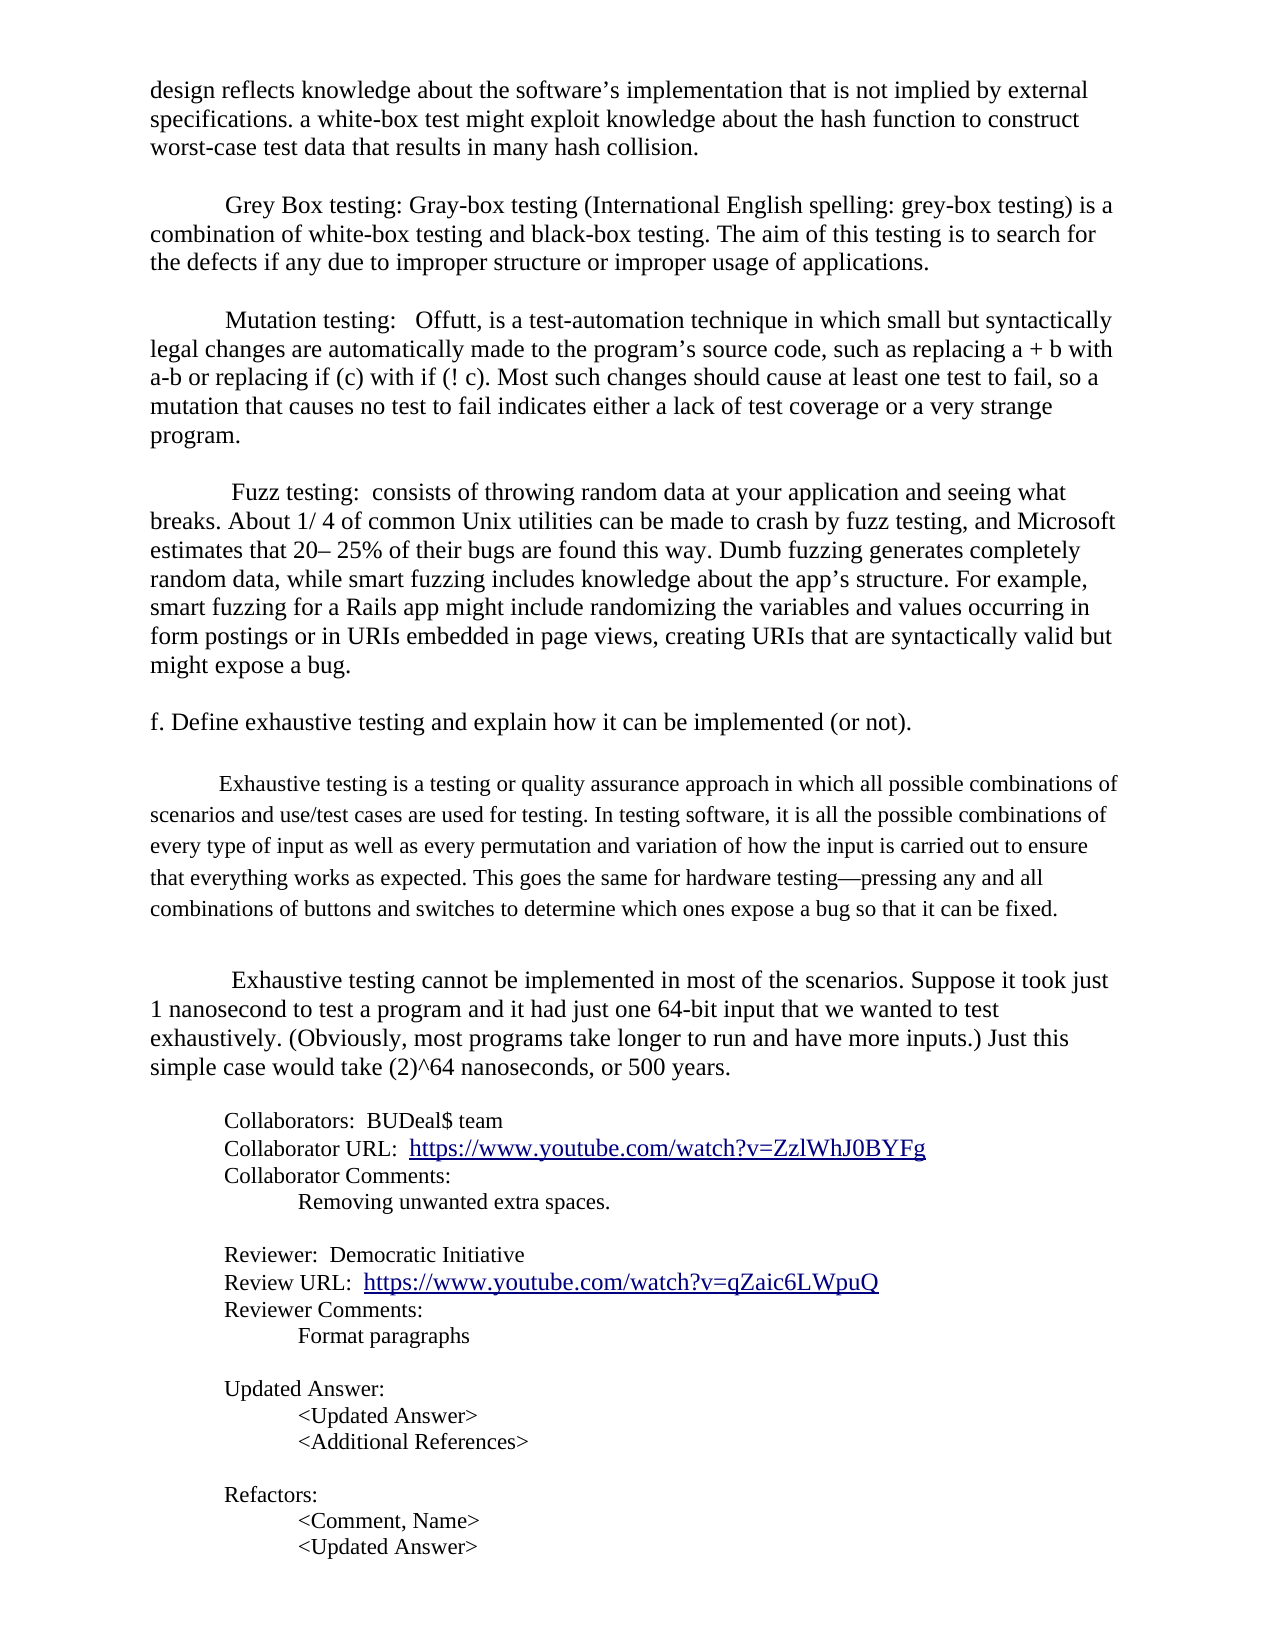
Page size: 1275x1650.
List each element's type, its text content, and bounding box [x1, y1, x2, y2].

text Updated Answer: [224, 1375, 1125, 1402]
text Removing unwanted extra spaces. [298, 1188, 1125, 1215]
text Review URL: https://www.youtube.com/watch?v=qZaic6LWpuQ [224, 1267, 1125, 1296]
text Exhaustive testing cannot be implemented in most of the scenarios. Suppose it took just 1 nanosecond to test a program and it had just one 64-bit input that we wanted to test exhaustively. (Obviously, most programs take longer to run and have more inputs.) Just this simple case would take (2)^64 nanoseconds, or 500 years. [150, 966, 1125, 1081]
text Collaborator Comments: [224, 1162, 1125, 1188]
text Collaborators: BUDeal$ team [224, 1107, 1125, 1133]
text <Updated Answer> [298, 1533, 1125, 1560]
text <Additional References> [298, 1428, 1125, 1454]
text Collaborator URL: https://www.youtube.com/watch?v=ZzlWhJ0BYFg [224, 1133, 1125, 1162]
text f. Define exhaustive testing and explain how it can be implemented (or not). [150, 707, 1125, 736]
text <Updated Answer> [298, 1402, 1125, 1428]
text <Comment, Name> [298, 1507, 1125, 1533]
text Grey Box testing: Gray-box testing (International English spelling: grey-box testing) is a combination of white-box testing and black-box testing. The aim of this testing is to search for the defects if any due to improper structure or improper usage of applications. [150, 190, 1125, 276]
text Refactors: [224, 1481, 1125, 1507]
text Mutation testing: Offutt, is a test-automation technique in which small but syntactically legal changes are automatically made to the program’s source code, such as replacing a + b with a-b or replacing if (c) with if (! c). Most such changes should cause at least one test to fail, so a mutation that causes no test to fail indicates either a lack of test coverage or a very strange program. [150, 305, 1125, 449]
text Reviewer Comments: [224, 1296, 1125, 1323]
text design reflects knowledge about the software’s implementation that is not implied by external specifications. a white-box test might exploit knowledge about the hash function to construct worst-case test data that results in many hash collision. [150, 75, 1125, 161]
text Fuzz testing: consists of throwing random data at your application and seeing what breaks. About 1/ 4 of common Unix utilities can be made to crash by fuzz testing, and Microsoft estimates that 20– 25% of their bugs are found this way. Dumb fuzzing generates completely random data, while smart fuzzing includes knowledge about the app’s structure. For example, smart fuzzing for a Rails app might include randomizing the variables and values occurring in form postings or in URIs embedded in page views, creating URIs that are syntactically valid but might expose a bug. [150, 477, 1125, 679]
text Reviewer: Democratic Initiative [224, 1241, 1125, 1267]
text Exhaustive testing is a testing or quality assurance approach in which all possible combinations of scenarios and use/test cases are used for testing. In testing software, it is all the possible combinations of every type of input as well as every permutation and variation of how the input is carried out to ensure that everything works as expected. This goes the same for hardware testing—pressing any and all combinations of buttons and switches to determine which ones expose a bug so that it can be fixed. [150, 765, 1125, 921]
text Format paragraphs [298, 1323, 1125, 1349]
